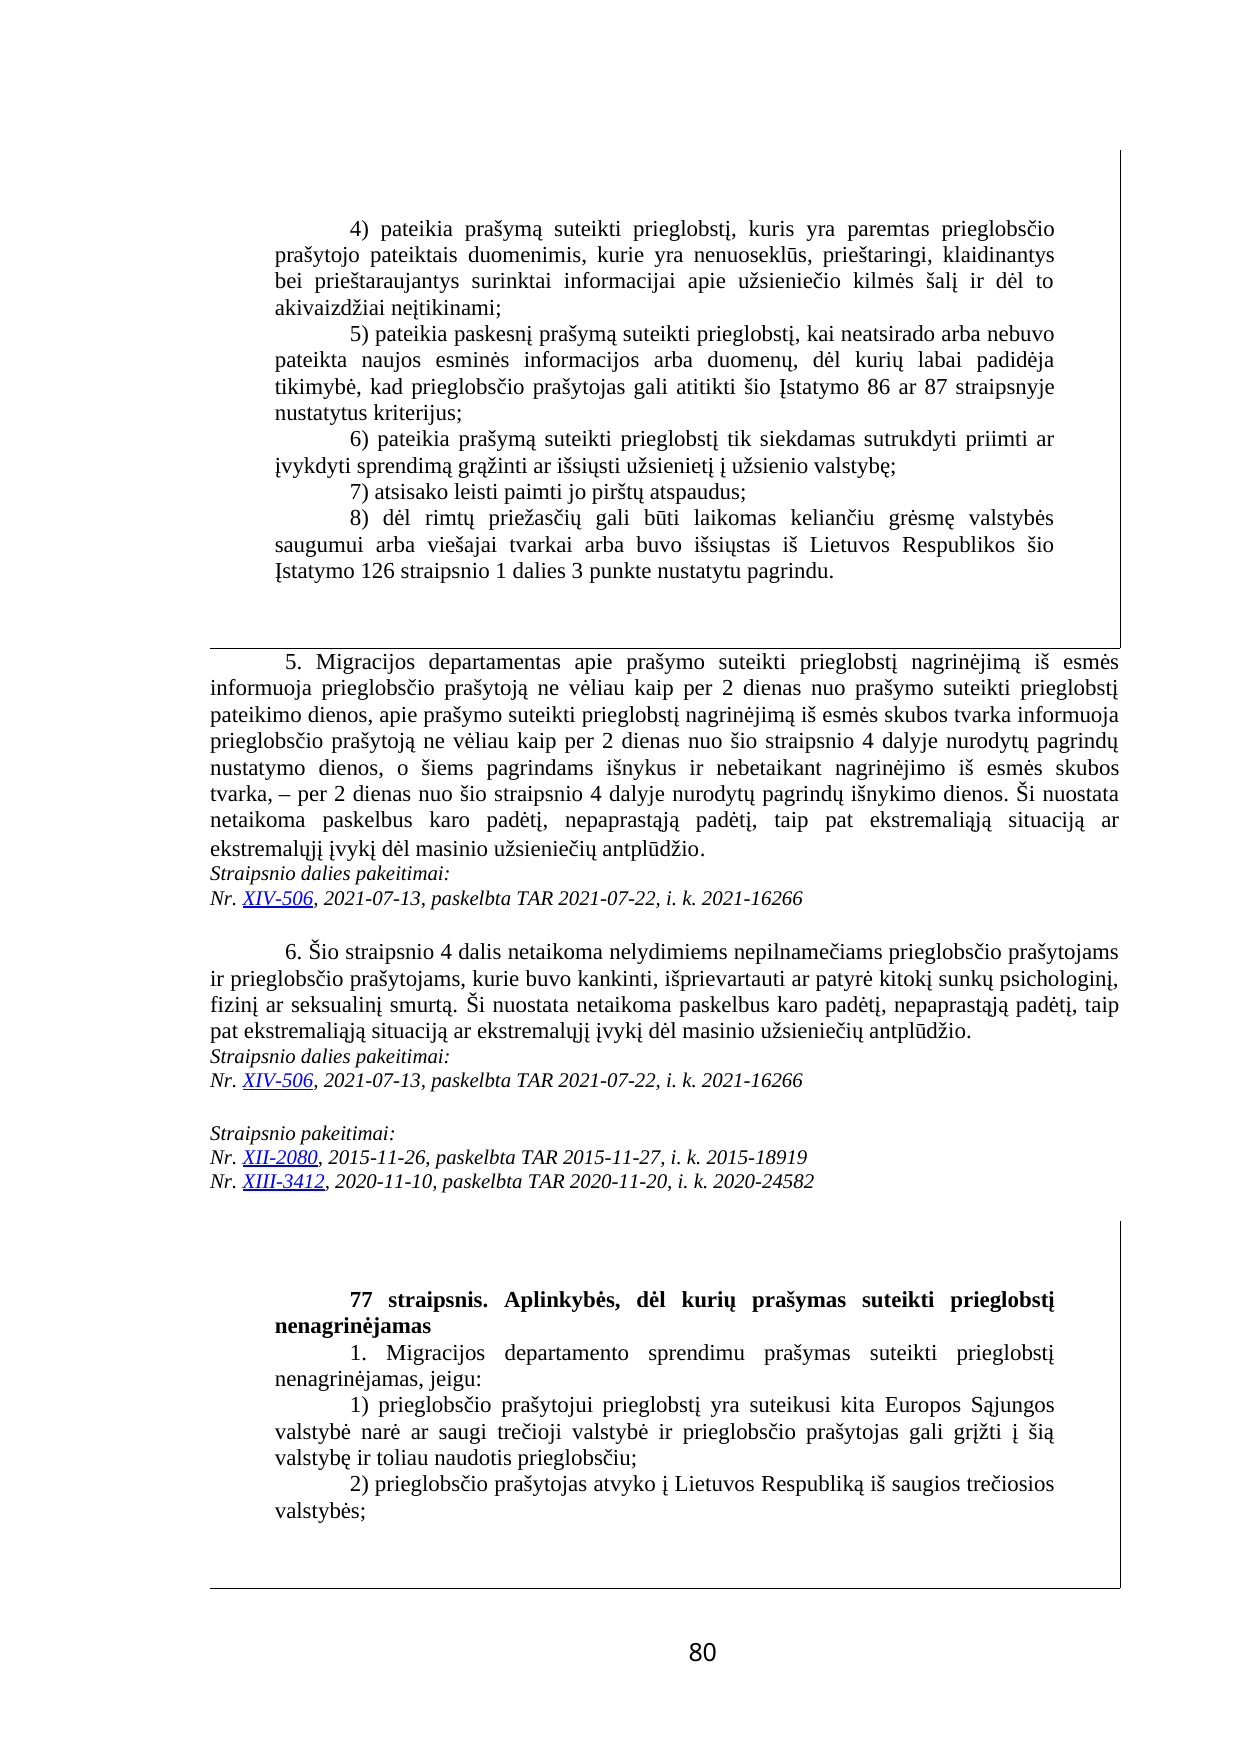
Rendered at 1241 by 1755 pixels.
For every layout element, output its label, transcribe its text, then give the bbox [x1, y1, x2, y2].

text 1) prieglobsčio prašytojui prieglobstį yra suteikusi kita Europos Sąjungos valstybė narė ar saugi trečioji valstybė ir prieglobsčio prašytojas gali grįžti į šią valstybę ir toliau naudotis prieglobsčiu; [210, 1391, 1120, 1471]
text 5. Migracijos departamentas apie prašymo suteikti prieglobstį nagrinėjimą iš esmės informuoja prieglobsčio prašytoją ne vėliau kaip per 2 dienas nuo prašymo suteikti prieglobstį pateikimo dienos, apie prašymo suteikti prieglobstį nagrinėjimą iš esmės skubos tvarka informuoja prieglobsčio prašytoją ne vėliau kaip per 2 dienas nuo šio straipsnio 4 dalyje nurodytų pagrindų nustatymo dienos, o šiems pagrindams išnykus ir nebetaikant nagrinėjimo iš esmės skubos tvarka, – per 2 dienas nuo šio straipsnio 4 dalyje nurodytų pagrindų išnykimo dienos. Ši nuostata netaikoma paskelbus karo padėtį, nepaprastąją padėtį, taip pat ekstremaliąją situaciją ar ekstremalųjį įvykį dėl masinio užsieniečių antplūdžio. [210, 648, 1120, 861]
text 6) pateikia prašymą suteikti prieglobstį tik siekdamas sutrukdyti priimti ar įvykdyti sprendimą grąžinti ar išsiųsti užsienietį į užsienio valstybę; [210, 425, 1120, 478]
text Nr. XIV-506, 2021-07-13, paskelbta TAR 2021-07-22, i. k. 2021-16266 [210, 1068, 1120, 1092]
text 5) pateikia paskesnį prašymą suteikti prieglobstį, kai neatsirado arba nebuvo pateikta naujos esminės informacijos arba duomenų, dėl kurių labai padidėja tikimybė, kad prieglobsčio prašytojas gali atitikti šio Įstatymo 86 ar 87 straipsnyje nustatytus kriterijus; [210, 320, 1120, 425]
text 4) pateikia prašymą suteikti prieglobstį, kuris yra paremtas prieglobsčio prašytojo pateiktais duomenimis, kurie yra nenuoseklūs, prieštaringi, klaidinantys bei prieštaraujantys surinktai informacijai apie užsieniečio kilmės šalį ir dėl to akivaizdžiai neįtikinami; [210, 150, 1120, 320]
text 1. Migracijos departamento sprendimu prašymas suteikti prieglobstį nenagrinėjamas, jeigu: [210, 1339, 1120, 1391]
text 8) dėl rimtų priežasčių gali būti laikomas keliančiu grėsmę valstybės saugumui arba viešajai tvarkai arba buvo išsiųstas iš Lietuvos Respublikos šio Įstatymo 126 straipsnio 1 dalies 3 punkte nustatytu pagrindu. [210, 504, 1120, 648]
text 2) prieglobsčio prašytojas atvyko į Lietuvos Respubliką iš saugios trečiosios valstybės; [210, 1471, 1120, 1588]
text Nr. XIV-506, 2021-07-13, paskelbta TAR 2021-07-22, i. k. 2021-16266 [210, 885, 1120, 909]
text Nr. XII-2080, 2015-11-26, paskelbta TAR 2015-11-27, i. k. 2015-18919 [210, 1144, 1120, 1169]
text 77 straipsnis. Aplinkybės, dėl kurių prašymas suteikti prieglobstį nenagrinėjamas [210, 1221, 1120, 1339]
text Nr. XIII-3412, 2020-11-10, paskelbta TAR 2020-11-20, i. k. 2020-24582 [210, 1169, 1120, 1193]
text Straipsnio pakeitimai: [210, 1121, 1120, 1144]
text 7) atsisako leisti paimti jo pirštų atspaudus; [210, 478, 1120, 504]
text Straipsnio dalies pakeitimai: [210, 1044, 1120, 1068]
text Straipsnio dalies pakeitimai: [210, 861, 1120, 885]
text 6. Šio straipsnio 4 dalis netaikoma nelydimiems nepilnamečiams prieglobsčio prašytojams ir prieglobsčio prašytojams, kurie buvo kankinti, išprievartauti ar patyrė kitokį sunkų psichologinį, fizinį ar seksualinį smurtą. Ši nuostata netaikoma paskelbus karo padėtį, nepaprastąją padėtį, taip pat ekstremaliąją situaciją ar ekstremalųjį įvykį dėl masinio užsieniečių antplūdžio. [210, 938, 1120, 1044]
